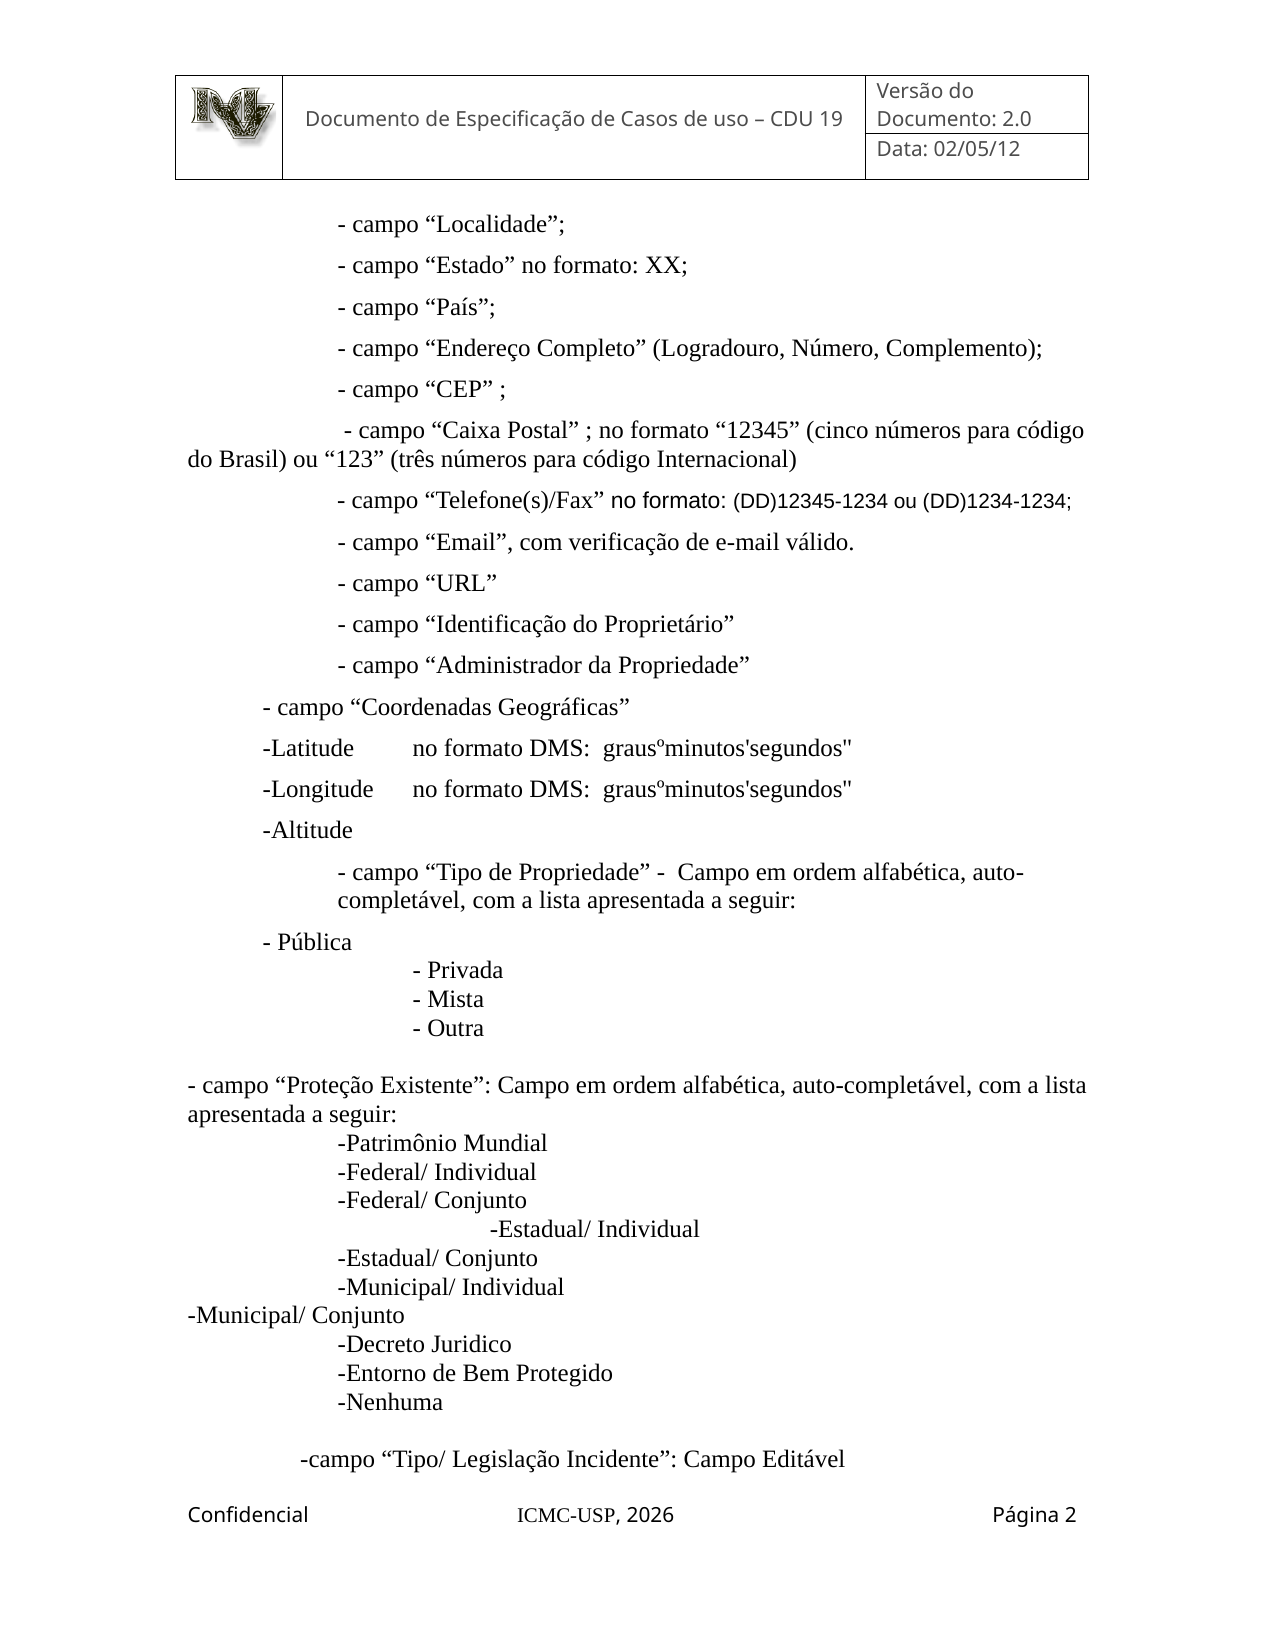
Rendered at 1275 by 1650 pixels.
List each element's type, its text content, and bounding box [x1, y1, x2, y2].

text - campo “País”; [187, 292, 1087, 320]
text - campo “Tipo de Propriedade” - Campo em ordem alfabética, auto- completável, com a lista apresentada a seguir: [187, 857, 1087, 914]
text - campo “Coordenadas Geográficas” [262, 692, 1087, 720]
text -Federal/ Conjunto [187, 1185, 1087, 1214]
text -Municipal/ Individual [187, 1272, 1087, 1300]
text -Patrimônio Mundial [187, 1128, 1087, 1157]
text - Outra [262, 1013, 1087, 1042]
text - campo “Administrador da Propriedade” [187, 650, 1087, 679]
text - Mista [262, 984, 1087, 1013]
text - campo “Endereço Completo” (Logradouro, Número, Complemento); [187, 333, 1087, 362]
text - campo “URL” [187, 568, 1087, 597]
text -Municipal/ Conjunto [187, 1300, 1087, 1329]
text - campo “Localidade”; [187, 209, 1087, 238]
text -Latitude no formato DMS: grausºminutos'segundos'' [262, 733, 1087, 762]
text -Altitude [262, 815, 1087, 844]
text -Decreto Juridico [187, 1329, 1087, 1358]
text -Federal/ Individual [187, 1157, 1087, 1185]
text - campo “Identificação do Proprietário” [187, 609, 1087, 638]
text - campo “Email”, com verificação de e-mail válido. [187, 527, 1087, 555]
text -Entorno de Bem Protegido [187, 1358, 1087, 1387]
text -campo “Tipo/ Legislação Incidente”: Campo Editável [300, 1444, 1087, 1473]
text - campo “CEP” ; [187, 374, 1087, 403]
text - campo “Proteção Existente”: Campo em ordem alfabética, auto-completável, com a lista apresentada a seguir: [187, 1070, 1087, 1128]
text -Estadual/ Conjunto [187, 1243, 1087, 1272]
text - campo “Estado” no formato: XX; [187, 250, 1087, 279]
text -Longitude no formato DMS: grausºminutos'segundos'' [262, 774, 1087, 803]
text - campo “Telefone(s)/Fax” no formato: (DD)12345-1234 ou (DD)1234-1234; [337, 485, 1087, 514]
text -Estadual/ Individual [187, 1214, 1087, 1243]
text -Nenhuma [187, 1387, 1087, 1415]
text - campo “Caixa Postal” ; no formato “12345” (cinco números para código do Brasil) ou “123” (três números para código Internacional) [187, 415, 1087, 473]
text - Privada [262, 955, 1087, 984]
text - Pública [262, 927, 1087, 955]
